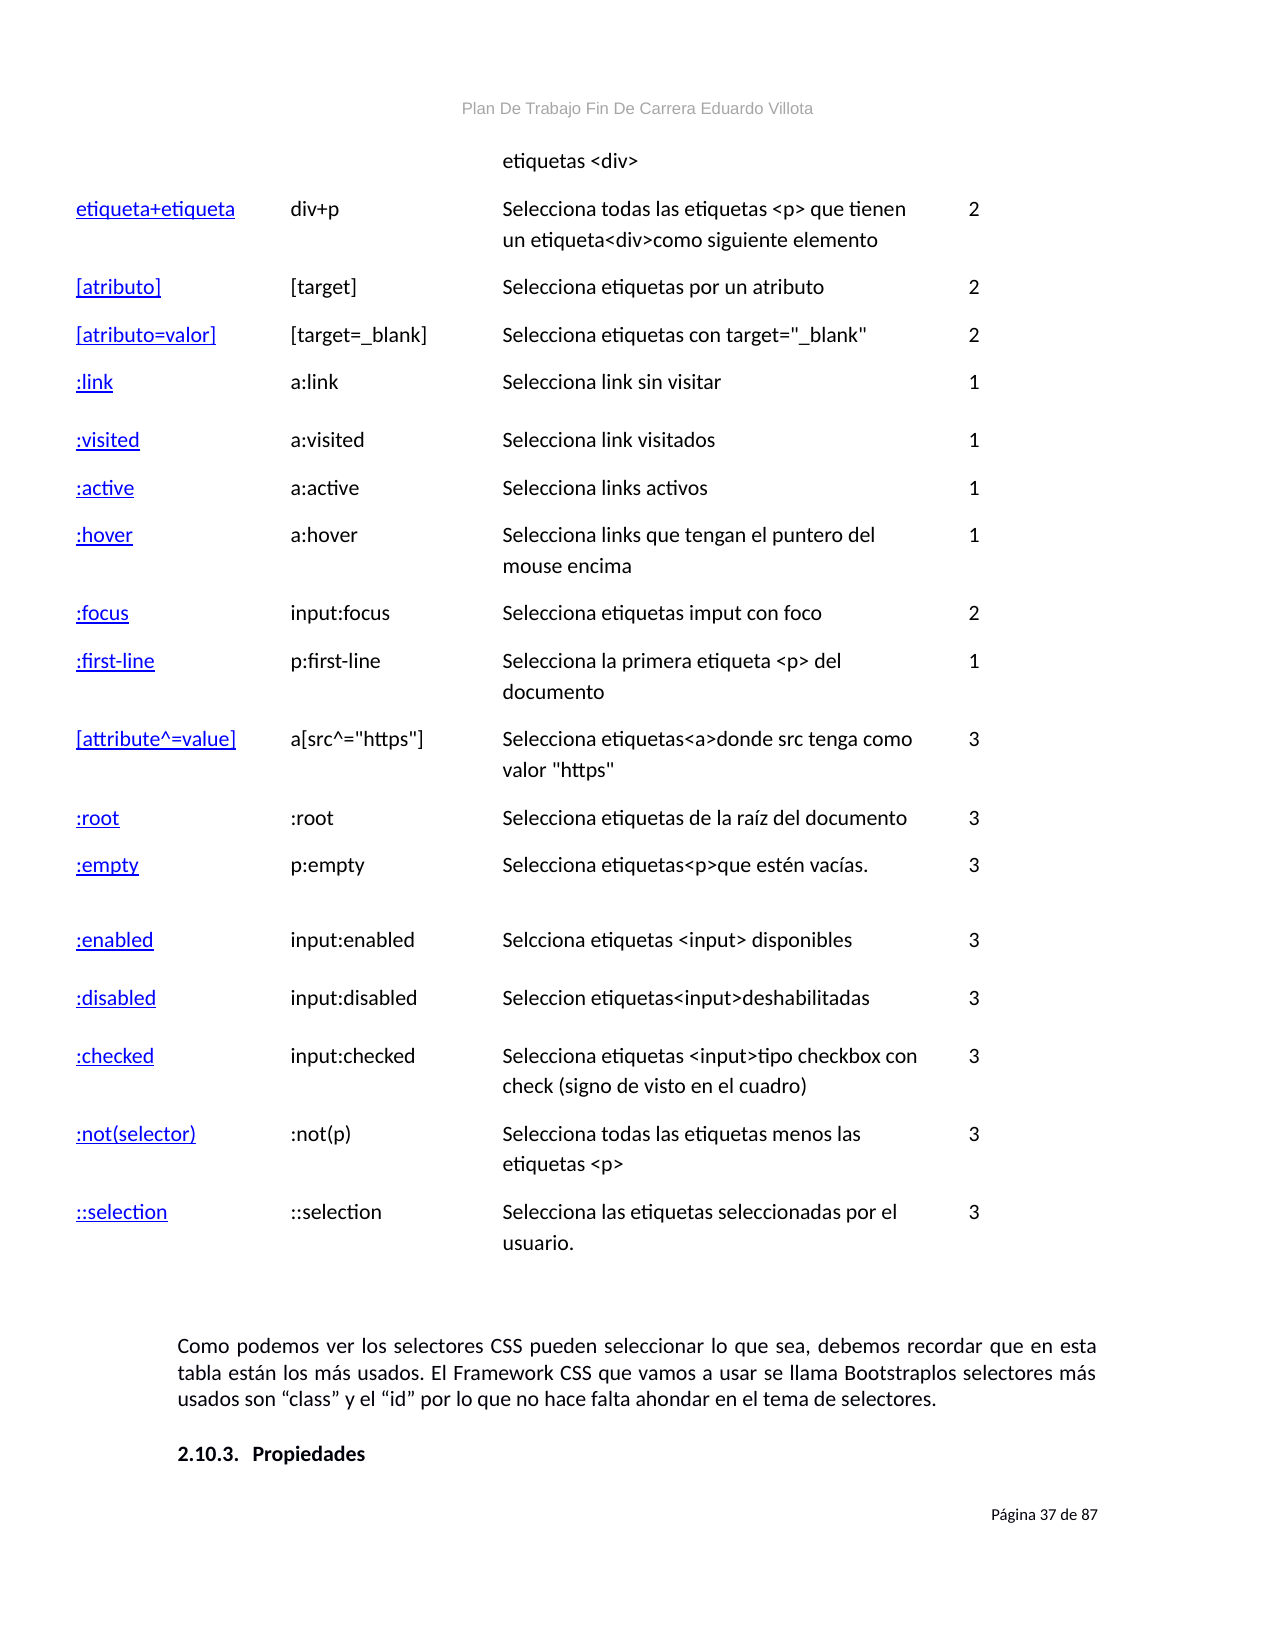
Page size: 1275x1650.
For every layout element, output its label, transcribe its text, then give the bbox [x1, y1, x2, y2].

table_cell Selecciona etiquetas con target="_blank" [491, 321, 931, 368]
table_cell :checked [65, 1042, 279, 1120]
table_cell [attribute^=value] [65, 726, 279, 804]
table_cell 3 [931, 1120, 991, 1198]
table_cell a:visited [279, 426, 491, 474]
table_cell :disabled [65, 984, 279, 1042]
table_cell Seleccion etiquetas<input>deshabilitadas [491, 984, 931, 1042]
table_cell Selecciona etiquetas imput con foco [491, 599, 931, 647]
table_cell 2 [931, 273, 991, 321]
table_cell :active [65, 474, 279, 521]
table_cell Selecciona links activos [491, 474, 931, 521]
table_cell Selecciona etiquetas<p>que estén vacías. [491, 851, 931, 926]
table_cell etiqueta+etiqueta [65, 195, 279, 273]
table_cell 1 [931, 474, 991, 521]
table_cell Selecciona etiquetas por un atributo [491, 273, 931, 321]
table_cell input:disabled [279, 984, 491, 1042]
text Como podemos ver los selectores CSS pueden seleccionar lo que sea, debemos recordar que en esta tabla están los más usados. El Framework CSS que vamos a usar se llama Bootstraplos selectores más usados son “class” y el “id” por lo que no hace falta ahondar en el tema de selectores. [177, 1332, 1098, 1412]
table_cell [atributo] [65, 273, 279, 321]
table_cell 3 [931, 926, 991, 984]
table_cell ::selection [65, 1198, 279, 1276]
table_cell [279, 148, 491, 195]
table_cell Selecciona etiquetas<a>donde src tenga como valor "https" [491, 726, 931, 804]
table_cell Selcciona etiquetas <input> disponibles [491, 926, 931, 984]
table_cell :enabled [65, 926, 279, 984]
table_cell p:empty [279, 851, 491, 926]
table_cell 3 [931, 1198, 991, 1276]
table_cell Selecciona las etiquetas seleccionadas por el usuario. [491, 1198, 931, 1276]
table_cell :empty [65, 851, 279, 926]
table_cell Selecciona la primera etiqueta <p> del documento [491, 648, 931, 726]
table_cell 3 [931, 984, 991, 1042]
table_cell Selecciona todas las etiquetas menos las etiquetas <p> [491, 1120, 931, 1198]
table_cell input:enabled [279, 926, 491, 984]
table_cell :link [65, 368, 279, 426]
table_cell 2 [931, 599, 991, 647]
text 2.10.3. Propiedades [177, 1440, 1098, 1467]
table_cell [target=_blank] [279, 321, 491, 368]
table_cell a:active [279, 474, 491, 521]
table_cell Selecciona etiquetas de la raíz del documento [491, 804, 931, 851]
table_cell 3 [931, 851, 991, 926]
table_cell :first-line [65, 648, 279, 726]
table_cell 1 [931, 426, 991, 474]
table_cell Selecciona link visitados [491, 426, 931, 474]
table_cell Selecciona etiquetas <input>tipo checkbox con check (signo de visto en el cuadro) [491, 1042, 931, 1120]
table_cell etiquetas <div> [491, 148, 931, 195]
table_cell [target] [279, 273, 491, 321]
table_cell :focus [65, 599, 279, 647]
table_cell [931, 148, 991, 195]
table_cell 1 [931, 648, 991, 726]
table_cell Selecciona links que tengan el puntero del mouse encima [491, 521, 931, 599]
table_cell 3 [931, 804, 991, 851]
table_cell 2 [931, 321, 991, 368]
table_cell 3 [931, 1042, 991, 1120]
table_cell div+p [279, 195, 491, 273]
table_cell 3 [931, 726, 991, 804]
table_cell 2 [931, 195, 991, 273]
table_cell a:hover [279, 521, 491, 599]
table_cell 1 [931, 368, 991, 426]
table_cell a:link [279, 368, 491, 426]
table_cell input:checked [279, 1042, 491, 1120]
table_cell input:focus [279, 599, 491, 647]
table_cell ::selection [279, 1198, 491, 1276]
table_cell :root [65, 804, 279, 851]
table_cell [65, 148, 279, 195]
table_cell p:first-line [279, 648, 491, 726]
table_cell 1 [931, 521, 991, 599]
table_cell a[src^="https"] [279, 726, 491, 804]
table_cell :not(p) [279, 1120, 491, 1198]
table_cell Selecciona todas las etiquetas <p> que tienen un etiqueta<div>como siguiente elemento [491, 195, 931, 273]
table_cell :not(selector) [65, 1120, 279, 1198]
table_cell :visited [65, 426, 279, 474]
table_cell :root [279, 804, 491, 851]
table_cell :hover [65, 521, 279, 599]
table_cell Selecciona link sin visitar [491, 368, 931, 426]
table_cell [atributo=valor] [65, 321, 279, 368]
